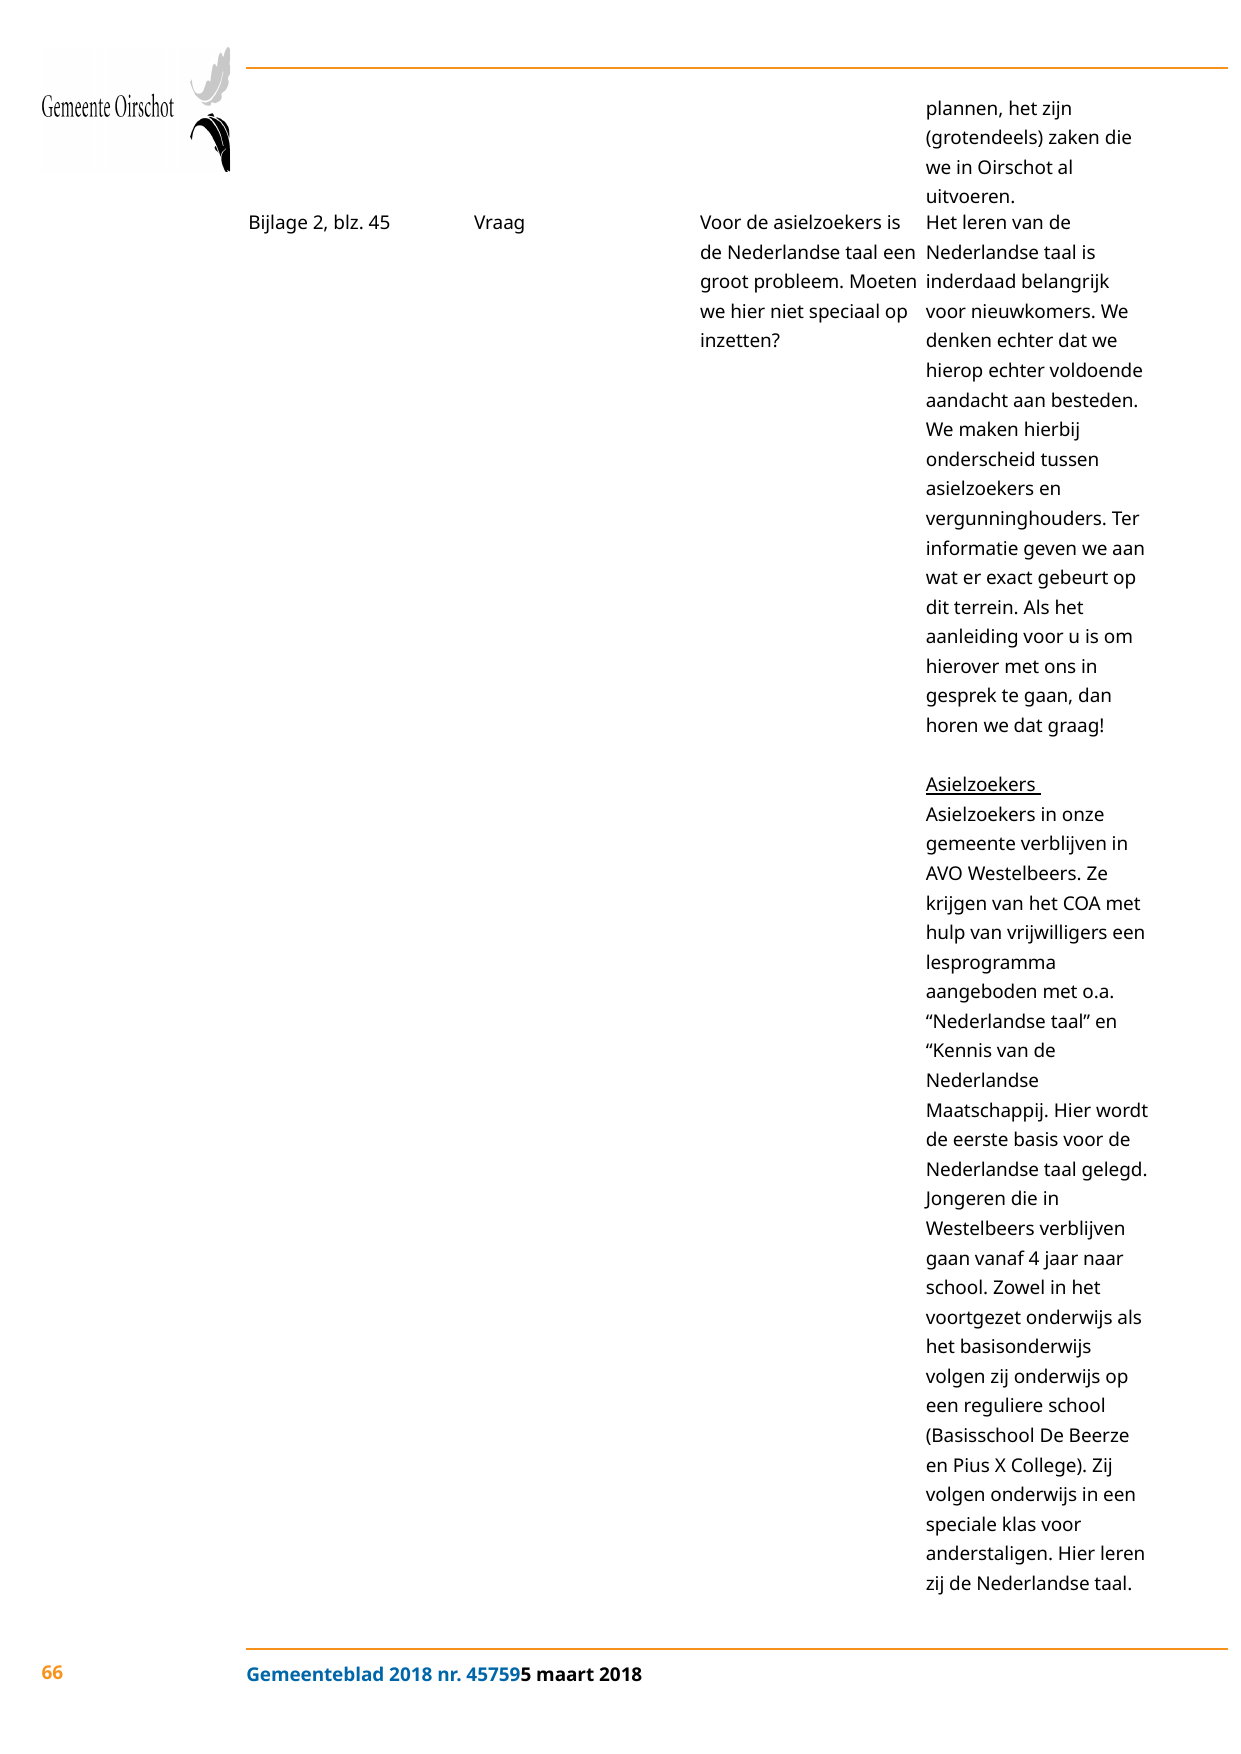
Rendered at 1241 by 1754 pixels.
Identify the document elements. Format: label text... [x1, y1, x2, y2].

table_cell Bijlage 2, blz. 45 [248, 209, 474, 1596]
table_cell Voor de asielzoekers is de Nederlandse taal een groot probleem. Moeten we hier niet speciaal op inzetten? [700, 209, 926, 1596]
table_cell [474, 95, 700, 209]
picture [41, 47, 231, 172]
table_cell [248, 95, 474, 209]
table_cell Het leren van de Nederlandse taal is inderdaad belangrijk voor nieuwkomers. We denken echter dat we hierop echter voldoende aandacht aan besteden. We maken hierbij onderscheid tussen asielzoekers en vergunninghouders. Ter informatie geven we aan wat er exact gebeurt op dit terrein. Als het aanleiding voor u is om hierover met ons in gesprek te gaan, dan horen we dat graag! Asielzoekers Asielzoekers in onze gemeente verblijven in AVO Westelbeers. Ze krijgen van het COA met hulp van vrijwilligers een lesprogramma aangeboden met o.a. “Nederlandse taal” en “Kennis van de Nederlandse Maatschappij. Hier wordt de eerste basis voor de Nederlandse taal gelegd. Jongeren die in Westelbeers verblijven gaan vanaf 4 jaar naar school. Zowel in het voortgezet onderwijs als het basisonderwijs volgen zij onderwijs op een reguliere school (Basisschool De Beerze en Pius X College). Zij volgen onderwijs in een speciale klas voor anderstaligen. Hier leren zij de Nederlandse taal. [926, 209, 1152, 1596]
table_cell plannen, het zijn (grotendeels) zaken die we in Oirschot al uitvoeren. [926, 95, 1152, 209]
table_cell Vraag [474, 209, 700, 1596]
table_cell [700, 95, 926, 209]
